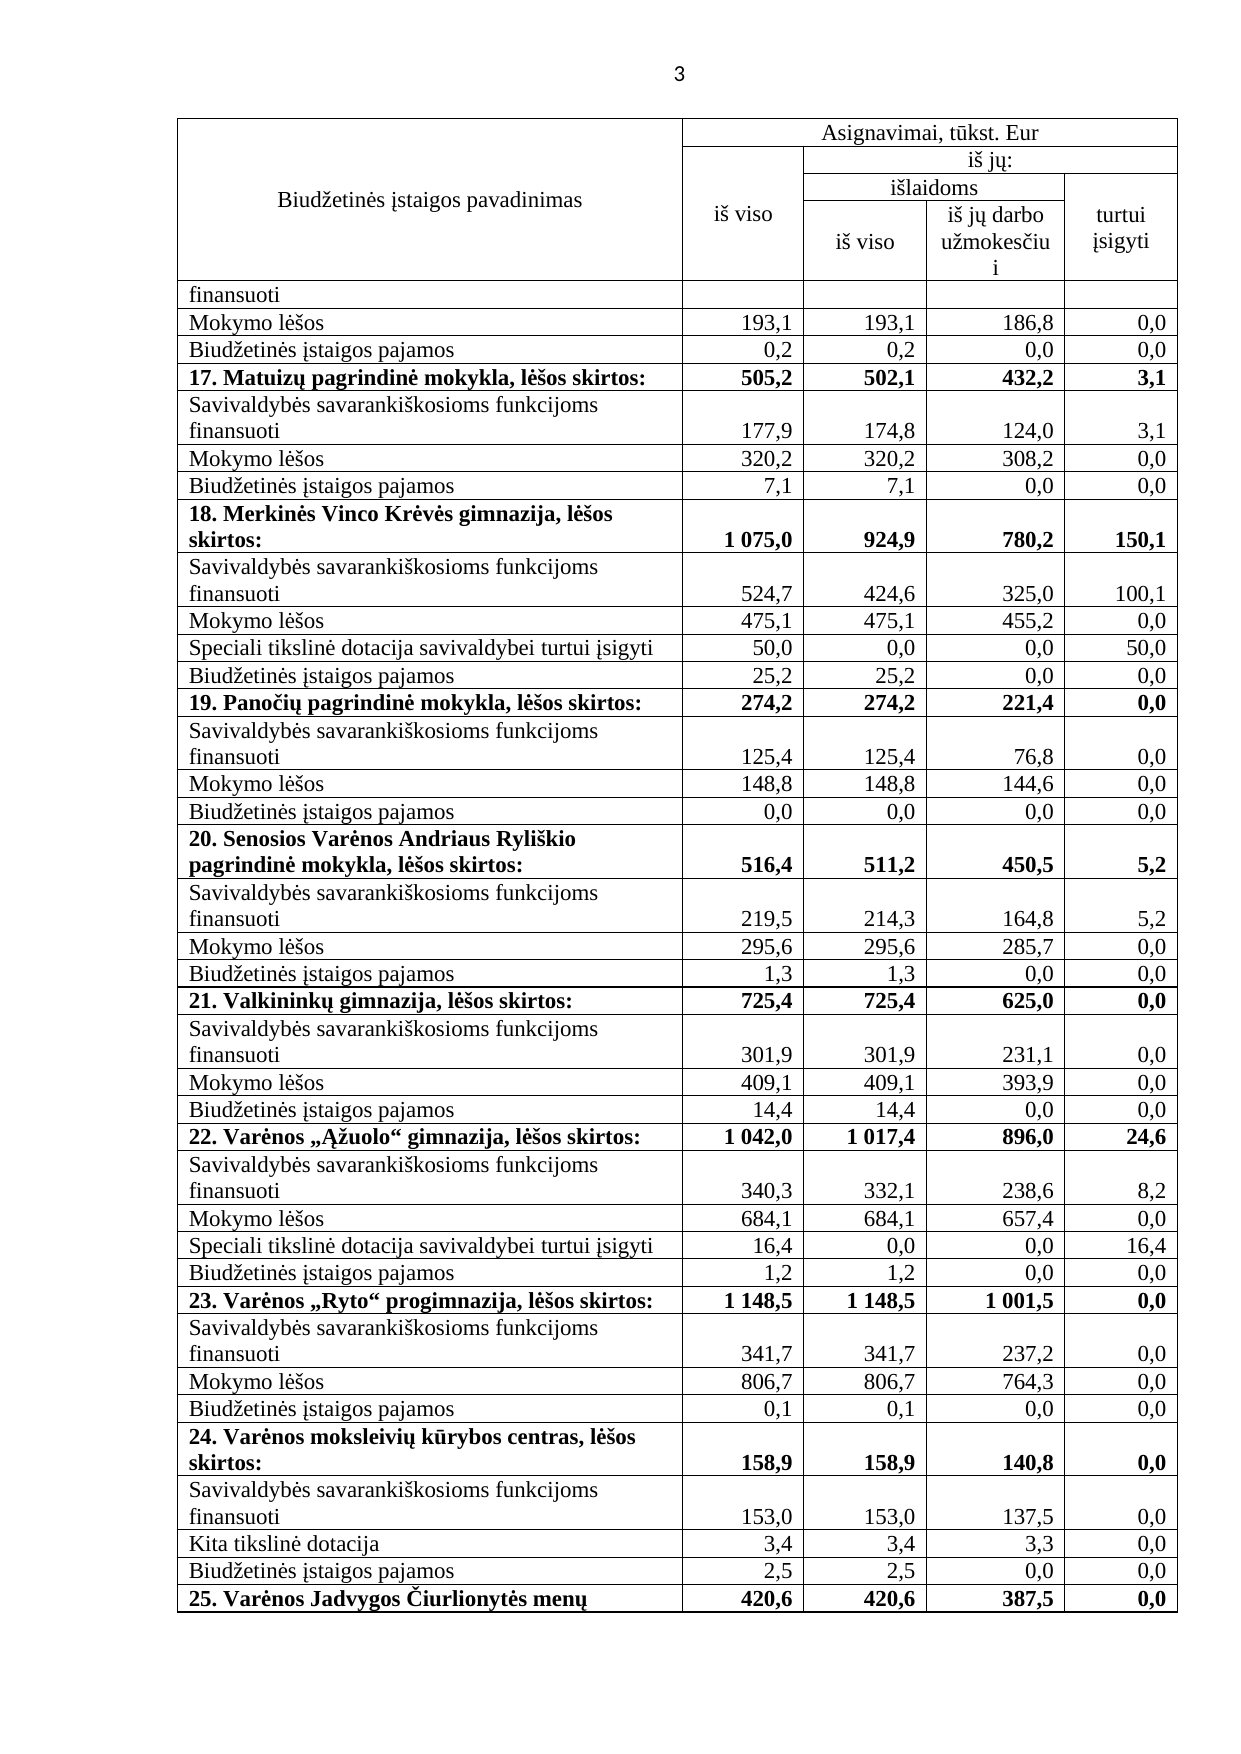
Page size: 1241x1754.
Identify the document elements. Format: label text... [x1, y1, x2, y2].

table_cell Mokymo lėšos [178, 1205, 682, 1231]
table_cell Biudžetinės įstaigos pajamos [178, 336, 682, 363]
table_cell 238,6 [927, 1151, 1064, 1203]
table_cell 1,2 [683, 1259, 803, 1286]
table_cell 0,0 [1065, 1314, 1177, 1367]
table_cell 274,2 [683, 689, 803, 716]
table_cell iš jų darbo užmokesčiui [927, 201, 1064, 280]
table_cell 450,5 [927, 825, 1064, 878]
table_cell 341,7 [683, 1314, 803, 1367]
table_cell 148,8 [683, 770, 803, 797]
table_cell 424,6 [804, 553, 926, 606]
table_cell 0,2 [683, 336, 803, 363]
table_cell 0,0 [1065, 1205, 1177, 1231]
table_cell 0,0 [1065, 1530, 1177, 1557]
table_cell Savivaldybės savarankiškosioms funkcijoms finansuoti [178, 1314, 682, 1367]
table_header Biudžetinės įstaigos pavadinimas [178, 119, 682, 280]
table_cell Biudžetinės įstaigos pajamos [178, 798, 682, 824]
table_cell 25,2 [804, 662, 926, 688]
table_cell 393,9 [927, 1069, 1064, 1095]
table_cell Speciali tikslinė dotacija savivaldybei turtui įsigyti [178, 635, 682, 661]
table_cell 1,3 [683, 960, 803, 986]
table_cell 725,4 [683, 988, 803, 1014]
table_cell 0,0 [804, 798, 926, 824]
table_cell 237,2 [927, 1314, 1064, 1367]
table_cell 2,5 [804, 1558, 926, 1584]
table_cell 0,0 [1065, 1015, 1177, 1068]
table_cell 164,8 [927, 879, 1064, 932]
table_cell 684,1 [683, 1205, 803, 1231]
table_cell 5,2 [1065, 879, 1177, 932]
table_cell 0,0 [927, 662, 1064, 688]
table_cell 0,0 [1065, 960, 1177, 986]
table_cell 174,8 [804, 391, 926, 444]
table_cell 320,2 [683, 445, 803, 471]
table_cell 0,0 [804, 635, 926, 661]
table_cell 0,0 [1065, 717, 1177, 769]
table_cell Savivaldybės savarankiškosioms funkcijoms finansuoti [178, 1151, 682, 1203]
table_cell 20. Senosios Varėnos Andriaus Ryliškio pagrindinė mokykla, lėšos skirtos: [178, 825, 682, 878]
table_cell Mokymo lėšos [178, 1368, 682, 1394]
table_cell 387,5 [927, 1585, 1064, 1611]
table_cell Mokymo lėšos [178, 445, 682, 471]
table_cell finansuoti [178, 281, 682, 308]
table_cell 125,4 [804, 717, 926, 769]
table_cell 193,1 [804, 309, 926, 335]
table_header Asignavimai, tūkst. Eur [683, 119, 1177, 146]
table_cell 657,4 [927, 1205, 1064, 1231]
table_cell 0,0 [1065, 1287, 1177, 1313]
table_cell Savivaldybės savarankiškosioms funkcijoms finansuoti [178, 879, 682, 932]
table_cell 0,0 [1065, 607, 1177, 633]
table_cell 0,0 [1065, 1476, 1177, 1529]
table_cell 14,4 [804, 1096, 926, 1122]
table_cell 24. Varėnos moksleivių kūrybos centras, lėšos skirtos: [178, 1423, 682, 1475]
table_cell Mokymo lėšos [178, 770, 682, 797]
table_cell 3,1 [1065, 364, 1177, 390]
table_cell 511,2 [804, 825, 926, 878]
table_cell Mokymo lėšos [178, 607, 682, 633]
table_cell 0,0 [1065, 309, 1177, 335]
table_cell 0,0 [1065, 472, 1177, 498]
table_cell 153,0 [804, 1476, 926, 1529]
table_cell 0,0 [1065, 336, 1177, 363]
table_cell 320,2 [804, 445, 926, 471]
table_cell [804, 281, 926, 308]
table_cell 150,1 [1065, 500, 1177, 552]
table_cell Savivaldybės savarankiškosioms funkcijoms finansuoti [178, 1015, 682, 1068]
table_cell Savivaldybės savarankiškosioms funkcijoms finansuoti [178, 553, 682, 606]
table_cell 505,2 [683, 364, 803, 390]
table_cell 148,8 [804, 770, 926, 797]
table_cell Biudžetinės įstaigos pajamos [178, 472, 682, 498]
table_cell 19. Panočių pagrindinė mokykla, lėšos skirtos: [178, 689, 682, 716]
table_cell Speciali tikslinė dotacija savivaldybei turtui įsigyti [178, 1232, 682, 1258]
table_cell 231,1 [927, 1015, 1064, 1068]
table_cell 0,0 [1065, 662, 1177, 688]
table_cell 1,3 [804, 960, 926, 986]
table_cell Biudžetinės įstaigos pajamos [178, 1096, 682, 1122]
table_cell 153,0 [683, 1476, 803, 1529]
table_cell 214,3 [804, 879, 926, 932]
table_cell 24,6 [1065, 1124, 1177, 1150]
table_cell 0,0 [1065, 988, 1177, 1014]
table_cell [927, 281, 1064, 308]
table_cell 0,0 [1065, 1395, 1177, 1422]
table_cell Biudžetinės įstaigos pajamos [178, 662, 682, 688]
table_cell 25,2 [683, 662, 803, 688]
table_cell Savivaldybės savarankiškosioms funkcijoms finansuoti [178, 1476, 682, 1529]
table_cell 0,1 [683, 1395, 803, 1422]
table_cell 409,1 [804, 1069, 926, 1095]
table_cell [1065, 281, 1177, 308]
table_cell 0,0 [1065, 1558, 1177, 1584]
table_cell 0,0 [927, 960, 1064, 986]
table_cell 1 017,4 [804, 1124, 926, 1150]
table_cell 3,4 [683, 1530, 803, 1557]
table_cell 17. Matuizų pagrindinė mokykla, lėšos skirtos: [178, 364, 682, 390]
table_cell 684,1 [804, 1205, 926, 1231]
table_cell Biudžetinės įstaigos pajamos [178, 1395, 682, 1422]
table_cell 924,9 [804, 500, 926, 552]
table_cell 764,3 [927, 1368, 1064, 1394]
table_cell 516,4 [683, 825, 803, 878]
table_cell 0,0 [927, 1096, 1064, 1122]
table_cell 8,2 [1065, 1151, 1177, 1203]
table_cell 0,0 [927, 635, 1064, 661]
table_cell 50,0 [1065, 635, 1177, 661]
table_cell 780,2 [927, 500, 1064, 552]
table_cell 0,1 [804, 1395, 926, 1422]
table_cell 100,1 [1065, 553, 1177, 606]
table_cell 0,2 [804, 336, 926, 363]
table_cell 219,5 [683, 879, 803, 932]
table_cell 432,2 [927, 364, 1064, 390]
table_cell 0,0 [927, 1232, 1064, 1258]
table_cell 3,4 [804, 1530, 926, 1557]
table_cell 409,1 [683, 1069, 803, 1095]
table_cell 22. Varėnos „Ąžuolo“ gimnazija, lėšos skirtos: [178, 1124, 682, 1150]
table_cell 0,0 [683, 798, 803, 824]
table_cell 1 148,5 [804, 1287, 926, 1313]
table_cell 455,2 [927, 607, 1064, 633]
table_cell 221,4 [927, 689, 1064, 716]
table_cell 0,0 [927, 472, 1064, 498]
table_cell 285,7 [927, 933, 1064, 959]
table_cell 0,0 [1065, 1096, 1177, 1122]
table_cell iš viso [804, 201, 926, 280]
table_cell 0,0 [1065, 933, 1177, 959]
table_cell 125,4 [683, 717, 803, 769]
table_cell 193,1 [683, 309, 803, 335]
table_cell 625,0 [927, 988, 1064, 1014]
table_cell 0,0 [1065, 1259, 1177, 1286]
table_cell 274,2 [804, 689, 926, 716]
table_cell Biudžetinės įstaigos pajamos [178, 960, 682, 986]
table_cell 420,6 [683, 1585, 803, 1611]
table_cell Mokymo lėšos [178, 1069, 682, 1095]
table_cell 896,0 [927, 1124, 1064, 1150]
table_cell 524,7 [683, 553, 803, 606]
table_cell 2,5 [683, 1558, 803, 1584]
table_cell 295,6 [804, 933, 926, 959]
table_cell 3,1 [1065, 391, 1177, 444]
table_cell 25. Varėnos Jadvygos Čiurlionytės menų [178, 1585, 682, 1611]
table_cell Savivaldybės savarankiškosioms funkcijoms finansuoti [178, 391, 682, 444]
table_cell 0,0 [804, 1232, 926, 1258]
table_cell 0,0 [927, 336, 1064, 363]
table_cell Mokymo lėšos [178, 933, 682, 959]
table_cell Biudžetinės įstaigos pajamos [178, 1558, 682, 1584]
table_cell 0,0 [1065, 1585, 1177, 1611]
table_cell 16,4 [683, 1232, 803, 1258]
table_cell 0,0 [1065, 798, 1177, 824]
table_cell 158,9 [804, 1423, 926, 1475]
table_cell 295,6 [683, 933, 803, 959]
table_cell 332,1 [804, 1151, 926, 1203]
table_cell 50,0 [683, 635, 803, 661]
table_cell 301,9 [804, 1015, 926, 1068]
table_cell 340,3 [683, 1151, 803, 1203]
table_cell turtui įsigyti [1065, 174, 1177, 280]
table_cell iš jų: [804, 147, 1177, 173]
table_cell 0,0 [927, 1395, 1064, 1422]
table_cell 725,4 [804, 988, 926, 1014]
table_cell 3,3 [927, 1530, 1064, 1557]
table_cell [683, 281, 803, 308]
table_cell 76,8 [927, 717, 1064, 769]
table_cell 144,6 [927, 770, 1064, 797]
table_cell 177,9 [683, 391, 803, 444]
table_cell 1 148,5 [683, 1287, 803, 1313]
table_cell Biudžetinės įstaigos pajamos [178, 1259, 682, 1286]
table_cell 806,7 [804, 1368, 926, 1394]
table_cell 16,4 [1065, 1232, 1177, 1258]
table_cell 475,1 [683, 607, 803, 633]
table_cell 1 042,0 [683, 1124, 803, 1150]
table_cell 158,9 [683, 1423, 803, 1475]
table_cell Savivaldybės savarankiškosioms funkcijoms finansuoti [178, 717, 682, 769]
table_cell 1,2 [804, 1259, 926, 1286]
table_cell Mokymo lėšos [178, 309, 682, 335]
table_cell 0,0 [1065, 689, 1177, 716]
table_cell 186,8 [927, 309, 1064, 335]
table_cell 301,9 [683, 1015, 803, 1068]
table_cell 7,1 [804, 472, 926, 498]
table_cell 502,1 [804, 364, 926, 390]
table_cell 0,0 [1065, 1423, 1177, 1475]
table_cell 0,0 [927, 1259, 1064, 1286]
table_cell 5,2 [1065, 825, 1177, 878]
table_cell 475,1 [804, 607, 926, 633]
table_cell 0,0 [927, 798, 1064, 824]
table_cell 14,4 [683, 1096, 803, 1122]
table_cell 1 075,0 [683, 500, 803, 552]
table_cell iš viso [683, 147, 803, 280]
table_cell 0,0 [1065, 1368, 1177, 1394]
table_cell 137,5 [927, 1476, 1064, 1529]
table_cell 7,1 [683, 472, 803, 498]
table_cell 0,0 [1065, 1069, 1177, 1095]
table_cell išlaidoms [804, 174, 1064, 200]
table_cell 18. Merkinės Vinco Krėvės gimnazija, lėšos skirtos: [178, 500, 682, 552]
table_cell 0,0 [1065, 445, 1177, 471]
table_cell 806,7 [683, 1368, 803, 1394]
table_cell 124,0 [927, 391, 1064, 444]
table_cell 325,0 [927, 553, 1064, 606]
table_cell 420,6 [804, 1585, 926, 1611]
table_cell 21. Valkininkų gimnazija, lėšos skirtos: [178, 988, 682, 1014]
table_cell 1 001,5 [927, 1287, 1064, 1313]
table_cell 308,2 [927, 445, 1064, 471]
table_cell Kita tikslinė dotacija [178, 1530, 682, 1557]
table_cell 0,0 [927, 1558, 1064, 1584]
table_cell 0,0 [1065, 770, 1177, 797]
table_cell 341,7 [804, 1314, 926, 1367]
table_cell 140,8 [927, 1423, 1064, 1475]
table_cell 23. Varėnos „Ryto“ progimnazija, lėšos skirtos: [178, 1287, 682, 1313]
